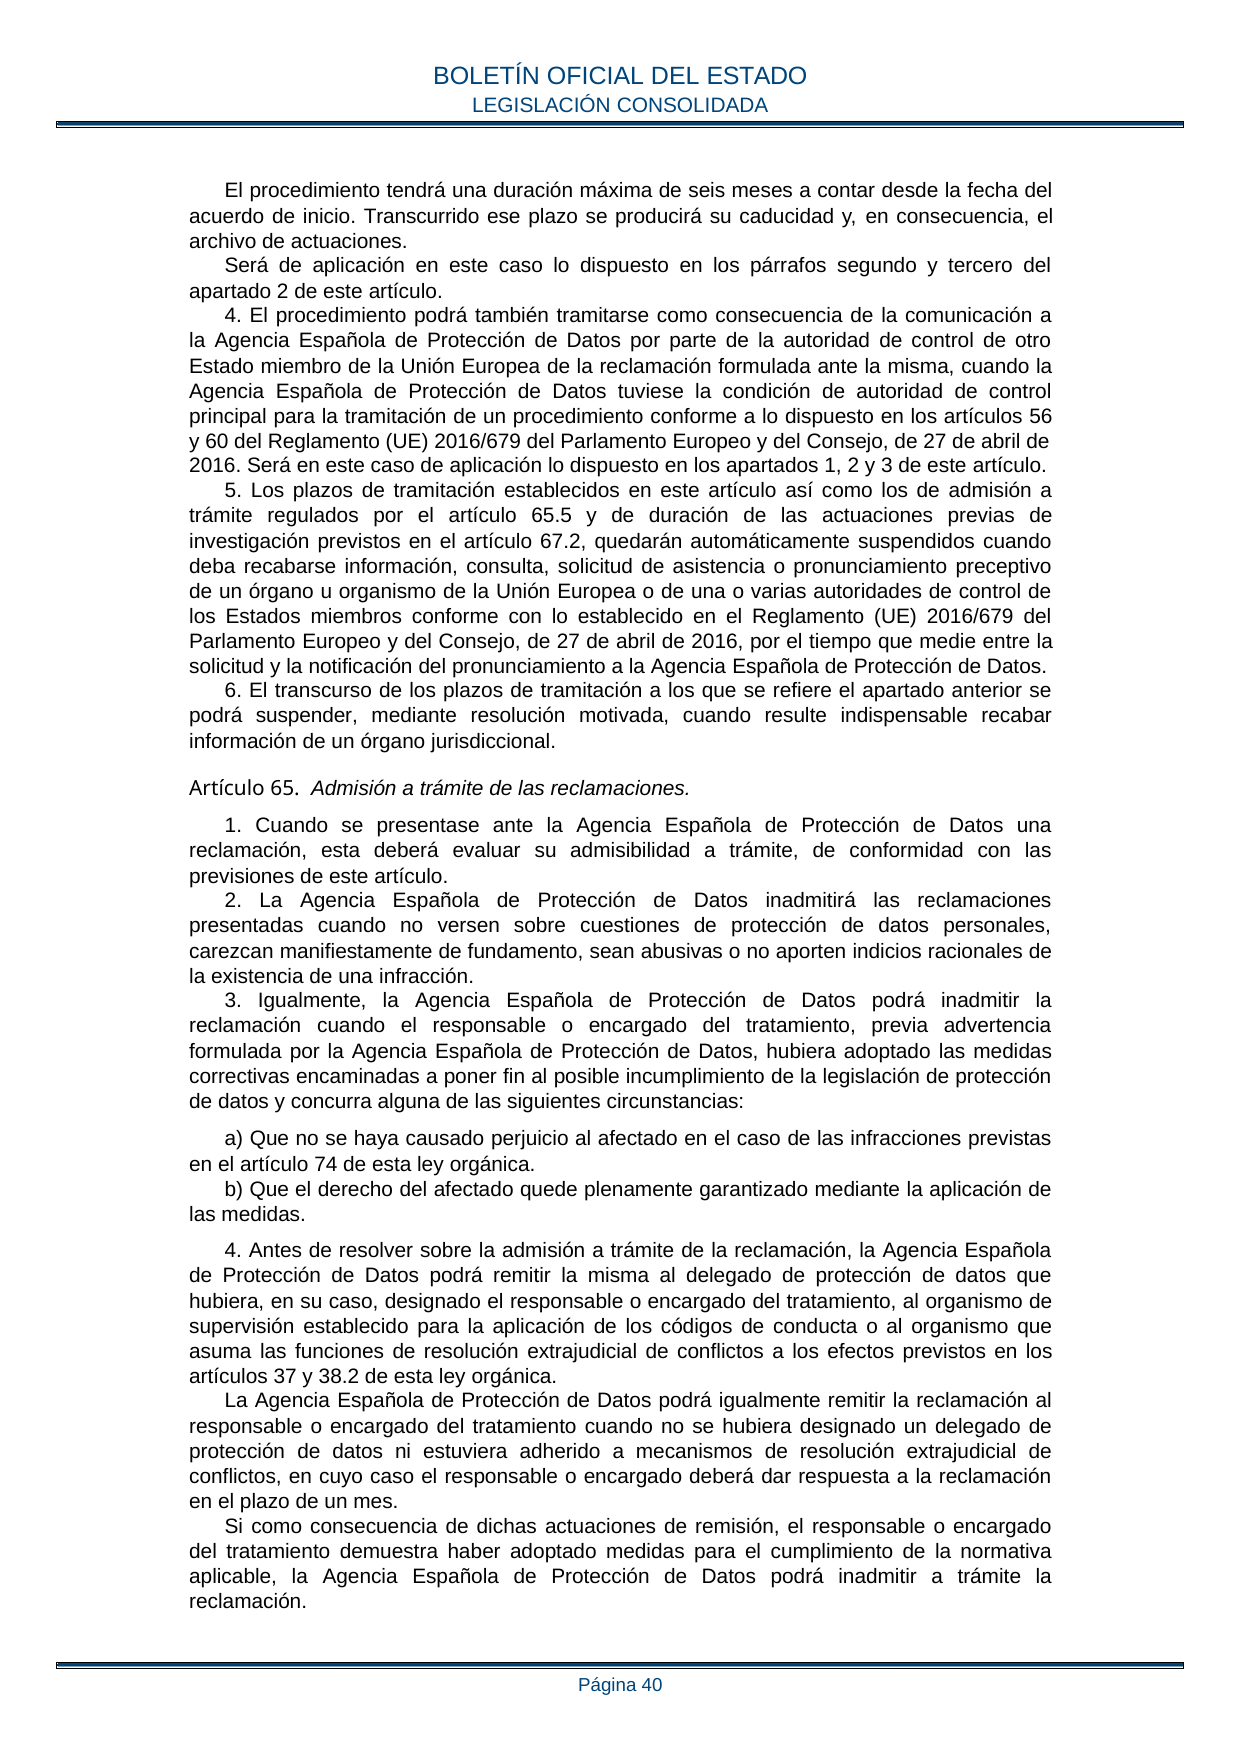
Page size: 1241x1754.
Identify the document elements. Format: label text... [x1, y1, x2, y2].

text aplicable, la Agencia Española de Protección de Datos podrá inadmitir a trámite la [189, 1563, 1076, 1588]
text Parlamento Europeo y del Consejo, de 27 de abril de 2016, por el tiempo que medie entre la [189, 628, 1076, 653]
text en el artículo 74 de esta ley orgánica. [189, 1151, 1076, 1176]
text presentadas cuando no versen sobre cuestiones de protección de datos personales, [189, 909, 1076, 938]
text de un órgano u organismo de la Unión Europea o de una o varias autoridades de control de [189, 578, 1076, 603]
text los Estados miembros conforme con lo establecido en el Reglamento (UE) 2016/679 del [189, 603, 1076, 628]
text de Protección de Datos podrá remitir la misma al delegado de protección de datos que [189, 1259, 1076, 1288]
text de datos y concurra alguna de las siguientes circunstancias: [189, 1088, 1076, 1113]
text formulada por la Agencia Española de Protección de Datos, hubiera adoptado las medidas [189, 1038, 1076, 1063]
text b) Que el derecho del afectado quede plenamente garantizado mediante la aplicación de [224, 1176, 1076, 1201]
text 4. Antes de resolver sobre la admisión a trámite de la reclamación, la Agencia Española [224, 1234, 1076, 1259]
text reclamación, esta deberá evaluar su admisibilidad a trámite, de conformidad con las [189, 834, 1076, 863]
text 5 [224, 473, 236, 498]
text correctivas encaminadas a poner fin al posible incumplimiento de la legislación de protección [189, 1063, 1076, 1088]
text acuerdo de inicio. Transcurrido ese plazo se producirá su caducidad y, en consecuencia, el [189, 203, 1076, 228]
text . Los plazos de tramitación establecidos en este artículo así como los de admisión a [236, 473, 1076, 498]
text Será de aplicación en este caso lo dispuesto en los párrafos segundo y tercero del [224, 248, 1076, 278]
text conflictos, en cuyo caso el responsable o encargado deberá dar respuesta a la reclamación [189, 1463, 1076, 1488]
text protección de datos ni estuviera adherido a mecanismos de resolución extrajudicial de [189, 1438, 1076, 1463]
picture [57, 122, 1183, 127]
text solicitud y la notificación del pronunciamiento a la Agencia Española de Protección de Datos. [189, 653, 1076, 678]
text principal para la tramitación de un procedimiento conforme a lo dispuesto en los artículos 56 [189, 403, 1076, 428]
text Agencia Española de Protección de Datos tuviese la condición de autoridad de control [189, 378, 1076, 403]
text Página 40 [578, 1670, 687, 1697]
text reclamación. [189, 1588, 1076, 1613]
text las medidas. [189, 1201, 1076, 1226]
text hubiera, en su caso, designado el responsable o encargado del tratamiento, al organismo de [189, 1288, 1076, 1313]
text previsiones de este artículo. [189, 863, 1076, 888]
text y 60 del Reglamento (UE) 2016/679 del Parlamento Europeo y del Consejo, de 27 de abril de [189, 428, 1076, 453]
text en el plazo de un mes. [189, 1488, 1076, 1513]
text reclamación cuando el responsable o encargado del tratamiento, previa advertencia [189, 1009, 1076, 1038]
text supervisión establecido para la aplicación de los códigos de conducta o al organismo que [189, 1313, 1076, 1338]
text asuma las funciones de resolución extrajudicial de conflictos a los efectos previstos en los [189, 1338, 1076, 1363]
text 4. El procedimiento podrá también tramitarse como consecuencia de la comunicación a [224, 298, 1076, 323]
text LEGISLACIÓN CONSOLIDADA [472, 89, 793, 118]
text investigación previstos en el artículo 67.2, quedarán automáticamente suspendidos cuando [189, 528, 1076, 553]
text del tratamiento demuestra haber adoptado medidas para el cumplimiento de la normativa [189, 1538, 1076, 1563]
text El procedimiento tendrá una duración máxima de seis meses a contar desde la fecha del [224, 173, 1076, 203]
picture [57, 1663, 1183, 1668]
text La Agencia Española de Protección de Datos podrá igualmente remitir la reclamación al [224, 1384, 1076, 1413]
text 2 [189, 448, 201, 478]
text deba recabarse información, consulta, solicitud de asistencia o pronunciamiento preceptivo [189, 553, 1076, 578]
text Si como consecuencia de dichas actuaciones de remisión, el responsable o encargado [224, 1513, 1076, 1538]
text carezcan manifiestamente de fundamento, sean abusivas o no aporten indicios racionales de [189, 938, 1076, 963]
text podrá suspender, mediante resolución motivada, cuando resulte indispensable recabar [189, 698, 1076, 728]
text BOLETÍN OFICIAL DEL ESTADO [433, 56, 832, 92]
text 016. Será en este caso de aplicación lo dispuesto en los apartados 1, 2 y 3 de este artículo. [201, 448, 1072, 478]
text apartado 2 de este artículo. [189, 278, 1076, 303]
text 1 [224, 809, 236, 834]
text la existencia de una infracción. [189, 963, 1076, 988]
text la Agencia Española de Protección de Datos por parte de la autoridad de control de otro [189, 323, 1076, 353]
text archivo de actuaciones. [189, 228, 1076, 253]
text . Cuando se presentase ante la Agencia Española de Protección de Datos una [236, 809, 1076, 834]
text trámite regulados por el artículo 65.5 y de duración de las actuaciones previas de [189, 498, 1076, 528]
text información de un órgano jurisdiccional. [189, 728, 1076, 753]
text Estado miembro de la Unión Europea de la reclamación formulada ante la misma, cuando la [189, 353, 1076, 378]
text artículos 37 y 38.2 de esta ley orgánica. [189, 1363, 1076, 1388]
text responsable o encargado del tratamiento cuando no se hubiera designado un delegado de [189, 1413, 1076, 1438]
text a) Que no se haya causado perjuicio al afectado en el caso de las infracciones previstas [224, 1121, 1076, 1151]
text 6 [224, 673, 236, 698]
text Artículo 65. Admisión a trámite de las reclamaciones. [189, 772, 719, 802]
text . El transcurso de los plazos de tramitación a los que se refiere el apartado anterior se [236, 673, 1076, 698]
text 2 [224, 884, 236, 909]
text 3. Igualmente, la Agencia Española de Protección de Datos podrá inadmitir la [224, 984, 1076, 1009]
text . La Agencia Española de Protección de Datos inadmitirá las reclamaciones [236, 884, 1076, 909]
